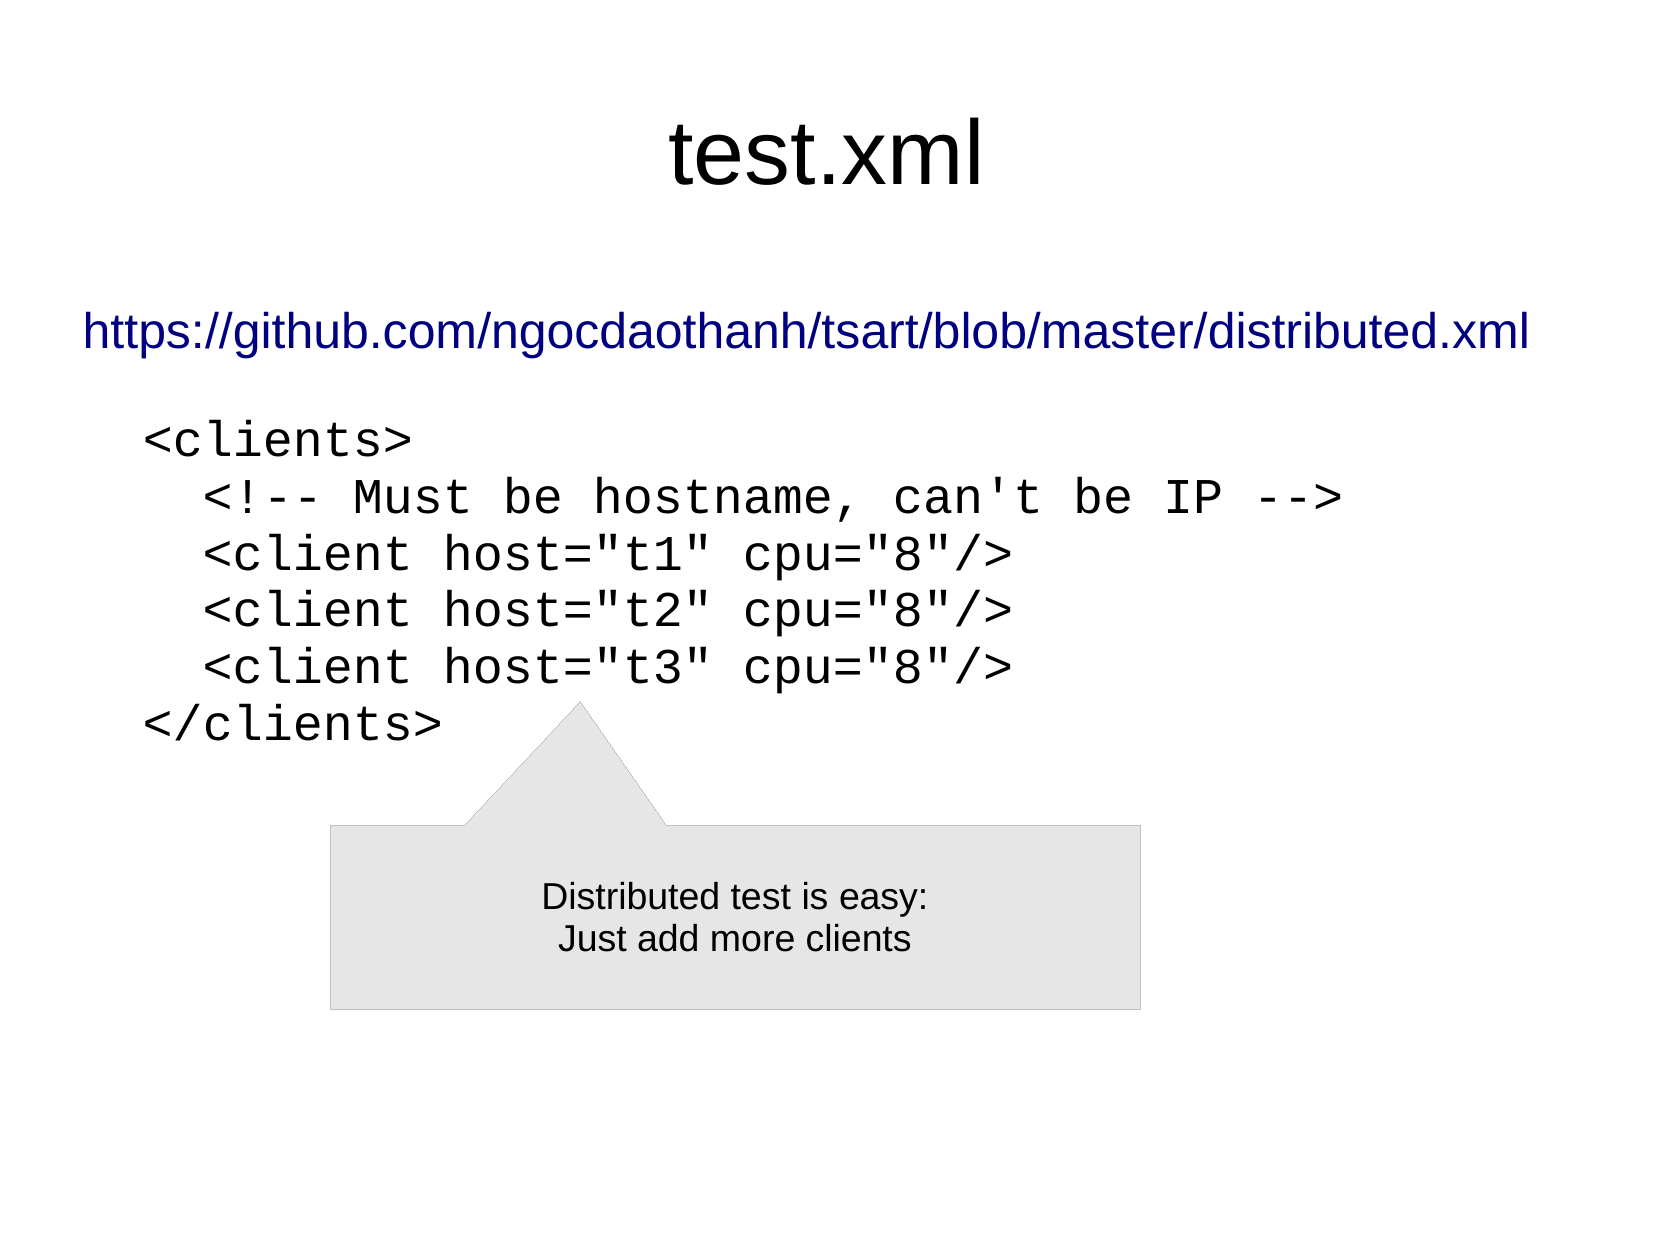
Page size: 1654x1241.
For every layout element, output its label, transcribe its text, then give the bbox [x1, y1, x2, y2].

text_box Distributed test is easy: Just add more clients [330, 701, 1141, 1010]
subtitle https://github.com/ngocdaothanh/tsart/blob/master/distributed.xml <clients> <!-- Must be hostname, can't be IP --> <client host="t1" cpu="8"/> <client host="t2" cpu="8"/> <client host="t3" cpu="8"/> </clients> [82, 49, 1571, 1010]
